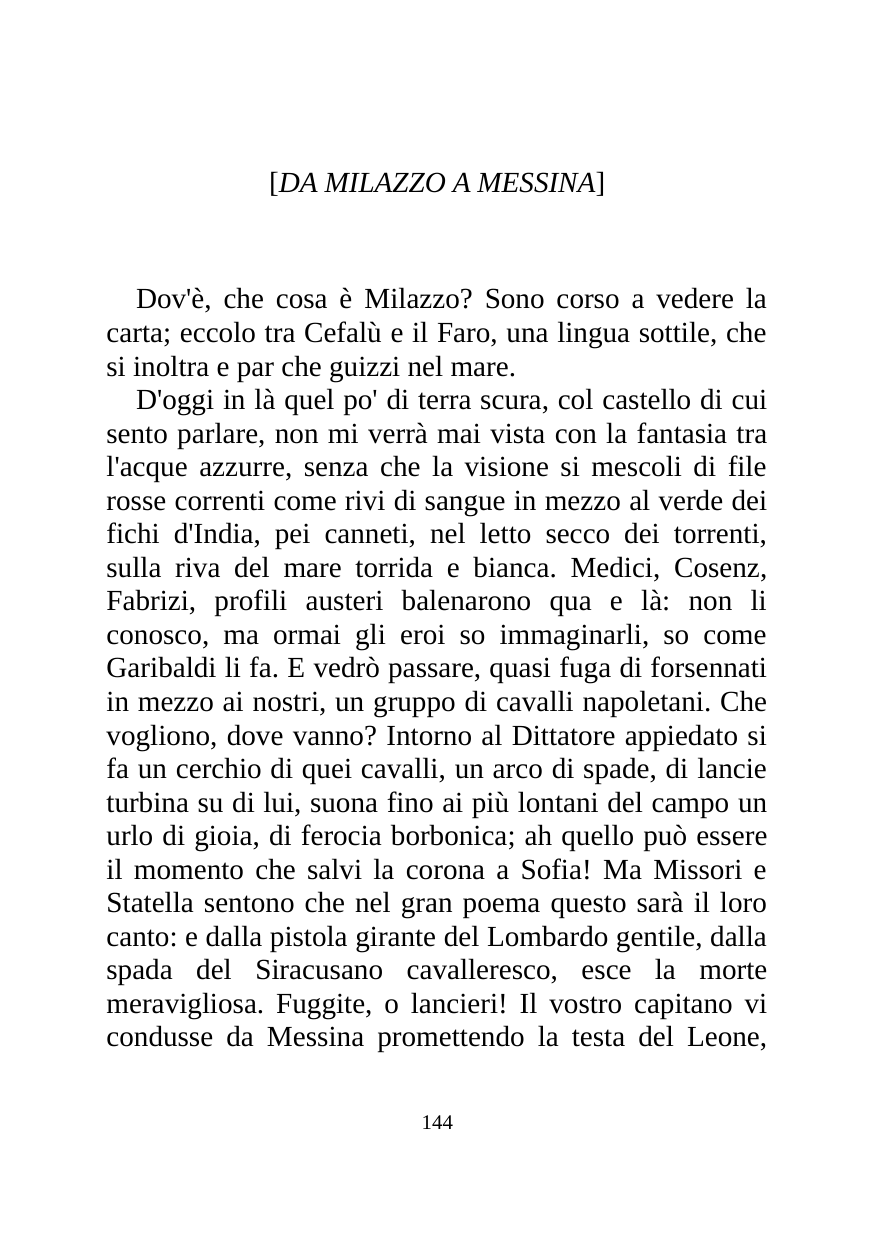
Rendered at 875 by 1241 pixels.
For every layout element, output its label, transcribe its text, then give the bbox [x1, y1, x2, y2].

text Dov'è, che cosa è Milazzo? Sono corso a vedere la carta; eccolo tra Cefalù e il Faro, una lingua sottile, che si inoltra e par che guizzi nel mare. [106, 282, 768, 382]
text D'oggi in là quel po' di terra scura, col castello di cui sento parlare, non mi verrà mai vista con la fantasia tra l'acque azzurre, senza che la visione si mescoli di file rosse correnti come rivi di sangue in mezzo al verde dei fichi d'India, pei canneti, nel letto secco dei torrenti, sulla riva del mare torrida e bianca. Medici, Cosenz, Fabrizi, profili austeri balenarono qua e là: non li conosco, ma ormai gli eroi so immaginarli, so come Garibaldi li fa. E vedrò passare, quasi fuga di forsennati in mezzo ai nostri, un gruppo di cavalli napoletani. Che vogliono, dove vanno? Intorno al Dittatore appiedato si fa un cerchio di quei cavalli, un arco di spade, di lancie turbina su di lui, suona fino ai più lontani del campo un urlo di gioia, di ferocia borbonica; ah quello può essere il momento che salvi la corona a Sofia! Ma Missori e Statella sentono che nel gran poema questo sarà il loro canto: e dalla pistola girante del Lombardo gentile, dalla spada del Siracusano cavalleresco, esce la morte meravigliosa. Fuggite, o lancieri! Il vostro capitano vi condusse da Messina promettendo la testa del Leone, [106, 382, 768, 1053]
subtitle [DA MILAZZO A MESSINA] [106, 165, 768, 199]
